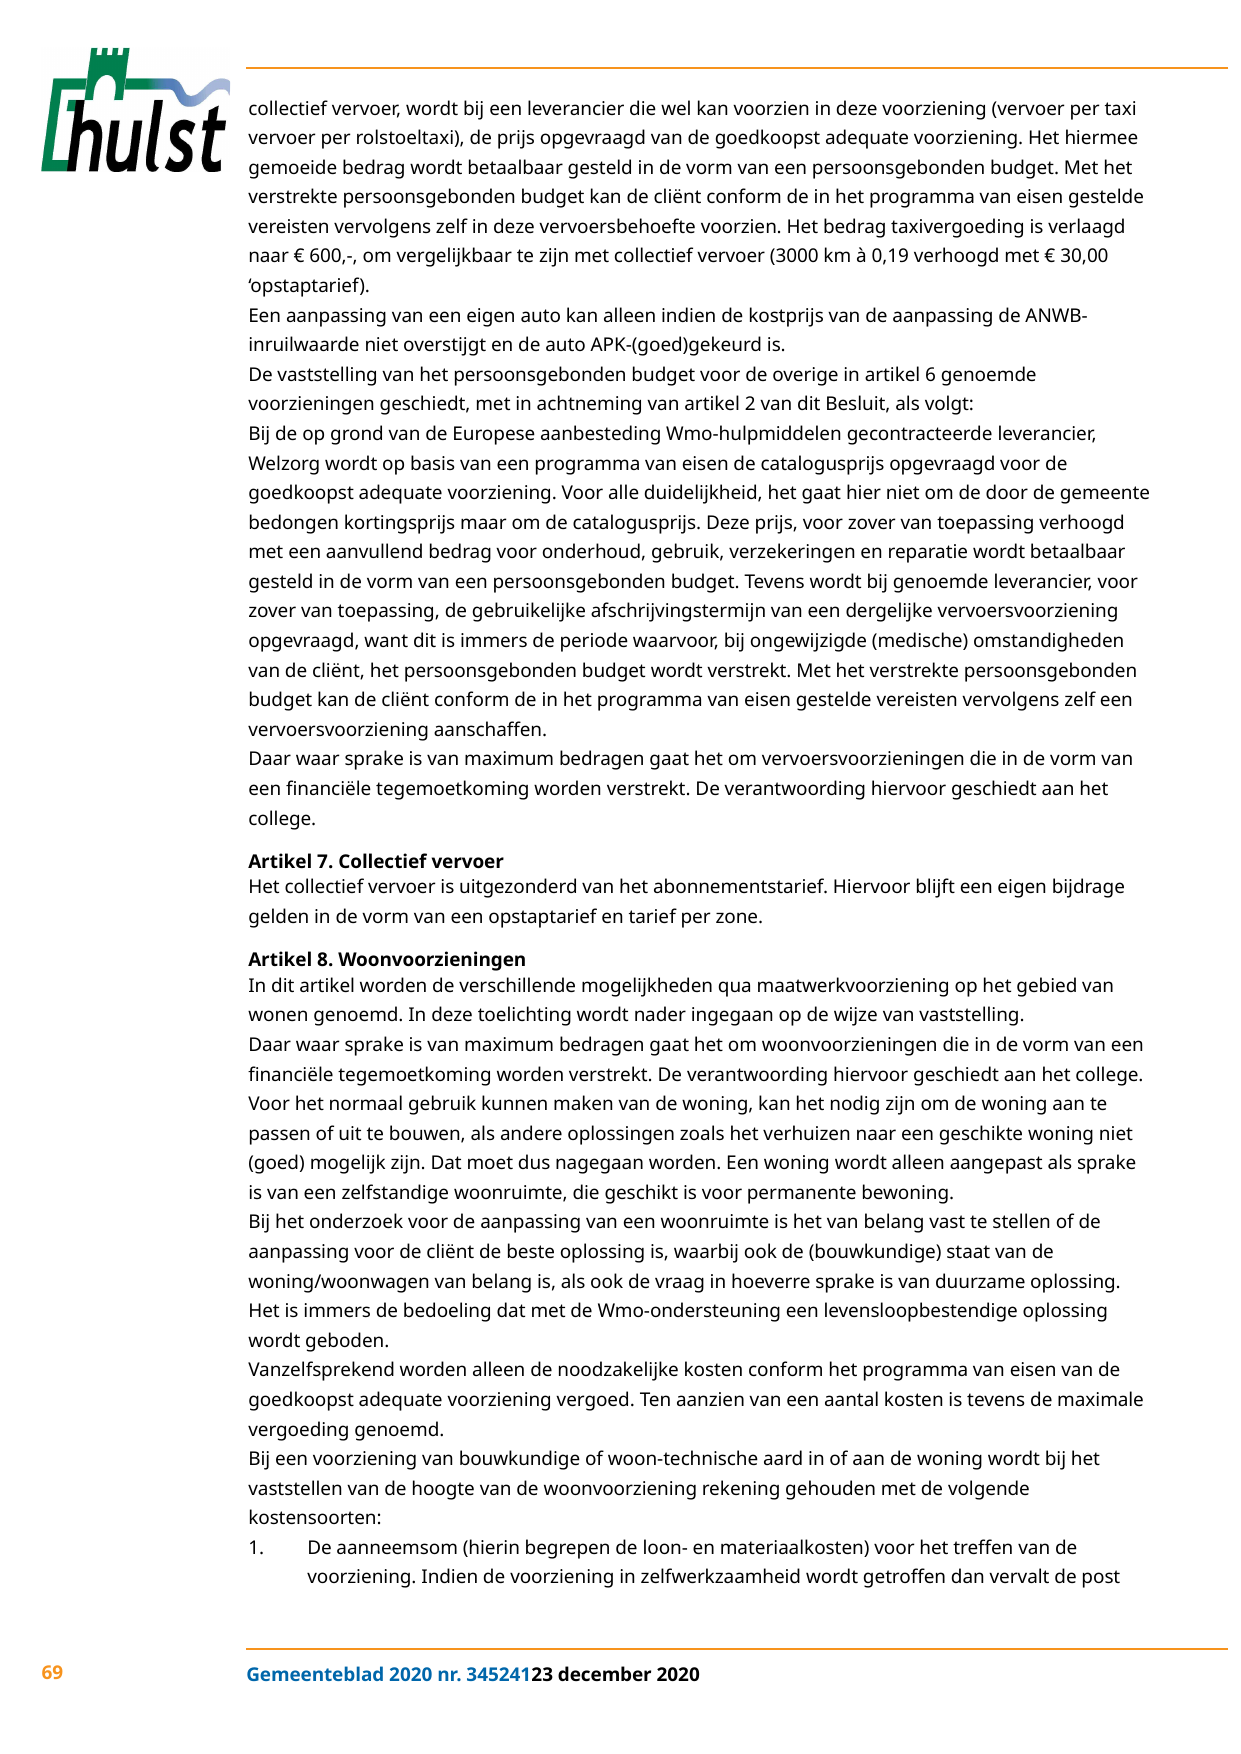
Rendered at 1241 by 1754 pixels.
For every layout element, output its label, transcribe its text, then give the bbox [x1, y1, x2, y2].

text Artikel 8. Woonvoorzieningen [248, 946, 1152, 972]
text Voor het normaal gebruik kunnen maken van de woning, kan het nodig zijn om de woning aan te passen of uit te bouwen, als andere oplossingen zoals het verhuizen naar een geschikte woning niet (goed) mogelijk zijn. Dat moet dus nagegaan worden. Een woning wordt alleen aangepast als sprake is van een zelfstandige woonruimte, die geschikt is voor permanente bewoning. [248, 1090, 1152, 1205]
text Bij een voorziening van bouwkundige of woon-technische aard in of aan de woning wordt bij het vaststellen van de hoogte van de woonvoorziening rekening gehouden met de volgende kostensoorten: [248, 1445, 1152, 1530]
text Bij de op grond van de Europese aanbesteding Wmo-hulpmiddelen gecontracteerde leverancier, Welzorg wordt op basis van een programma van eisen de catalogusprijs opgevraagd voor de goedkoopst adequate voorziening. Voor alle duidelijkheid, het gaat hier niet om de door de gemeente bedongen kortingsprijs maar om de catalogusprijs. Deze prijs, voor zover van toepassing verhoogd met een aanvullend bedrag voor onderhoud, gebruik, verzekeringen en reparatie wordt betaalbaar gesteld in de vorm van een persoonsgebonden budget. Tevens wordt bij genoemde leverancier, voor zover van toepassing, de gebruikelijke afschrijvingstermijn van een dergelijke vervoersvoorziening opgevraagd, want dit is immers de periode waarvoor, bij ongewijzigde (medische) omstandigheden van de cliënt, het persoonsgebonden budget wordt verstrekt. Met het verstrekte persoonsgebonden budget kan de cliënt conform de in het programma van eisen gestelde vereisten vervolgens zelf een vervoersvoorziening aanschaffen. [248, 420, 1152, 742]
text Daar waar sprake is van maximum bedragen gaat het om woonvoorzieningen die in de vorm van een financiële tegemoetkoming worden verstrekt. De verantwoording hiervoor geschiedt aan het college. [248, 1031, 1152, 1087]
text Artikel 7. Collectief vervoer [248, 848, 1152, 874]
text In dit artikel worden de verschillende mogelijkheden qua maatwerkvoorziening op het gebied van wonen genoemd. In deze toelichting wordt nader ingegaan op de wijze van vaststelling. [248, 972, 1152, 1027]
text collectief vervoer, wordt bij een leverancier die wel kan voorzien in deze voorziening (vervoer per taxi vervoer per rolstoeltaxi), de prijs opgevraagd van de goedkoopst adequate voorziening. Het hiermee gemoeide bedrag wordt betaalbaar gesteld in de vorm van een persoonsgebonden budget. Met het verstrekte persoonsgebonden budget kan de cliënt conform de in het programma van eisen gestelde vereisten vervolgens zelf in deze vervoersbehoefte voorzien. Het bedrag taxivergoeding is verlaagd naar € 600,-, om vergelijkbaar te zijn met collectief vervoer (3000 km à 0,19 verhoogd met € 30,00 ‘opstaptarief). [248, 95, 1152, 298]
list De aanneemsom (hierin begrepen de loon- en materiaalkosten) voor het treffen van de voorziening. Indien de voorziening in zelfwerkzaamheid wordt getroffen dan vervalt de post [248, 1534, 1152, 1589]
text De vaststelling van het persoonsgebonden budget voor de overige in artikel 6 genoemde voorzieningen geschiedt, met in achtneming van artikel 2 van dit Besluit, als volgt: [248, 361, 1152, 416]
text Bij het onderzoek voor de aanpassing van een woonruimte is het van belang vast te stellen of de aanpassing voor de cliënt de beste oplossing is, waarbij ook de (bouwkundige) staat van de woning/woonwagen van belang is, als ook de vraag in hoeverre sprake is van duurzame oplossing. Het is immers de bedoeling dat met de Wmo-ondersteuning een levensloopbestendige oplossing wordt geboden. [248, 1209, 1152, 1353]
text Vanzelfsprekend worden alleen de noodzakelijke kosten conform het programma van eisen van de goedkoopst adequate voorziening vergoed. Ten aanzien van een aantal kosten is tevens de maximale vergoeding genoemd. [248, 1357, 1152, 1442]
text Een aanpassing van een eigen auto kan alleen indien de kostprijs van de aanpassing de ANWB-inruilwaarde niet overstijgt en de auto APK-(goed)gekeurd is. [248, 302, 1152, 357]
text Het collectief vervoer is uitgezonderd van het abonnementstarief. Hiervoor blijft een eigen bijdrage gelden in de vorm van een opstaptarief en tarief per zone. [248, 874, 1152, 929]
text Daar waar sprake is van maximum bedragen gaat het om vervoersvoorzieningen die in de vorm van een financiële tegemoetkoming worden verstrekt. De verantwoording hiervoor geschiedt aan het college. [248, 746, 1152, 831]
picture [41, 47, 231, 172]
